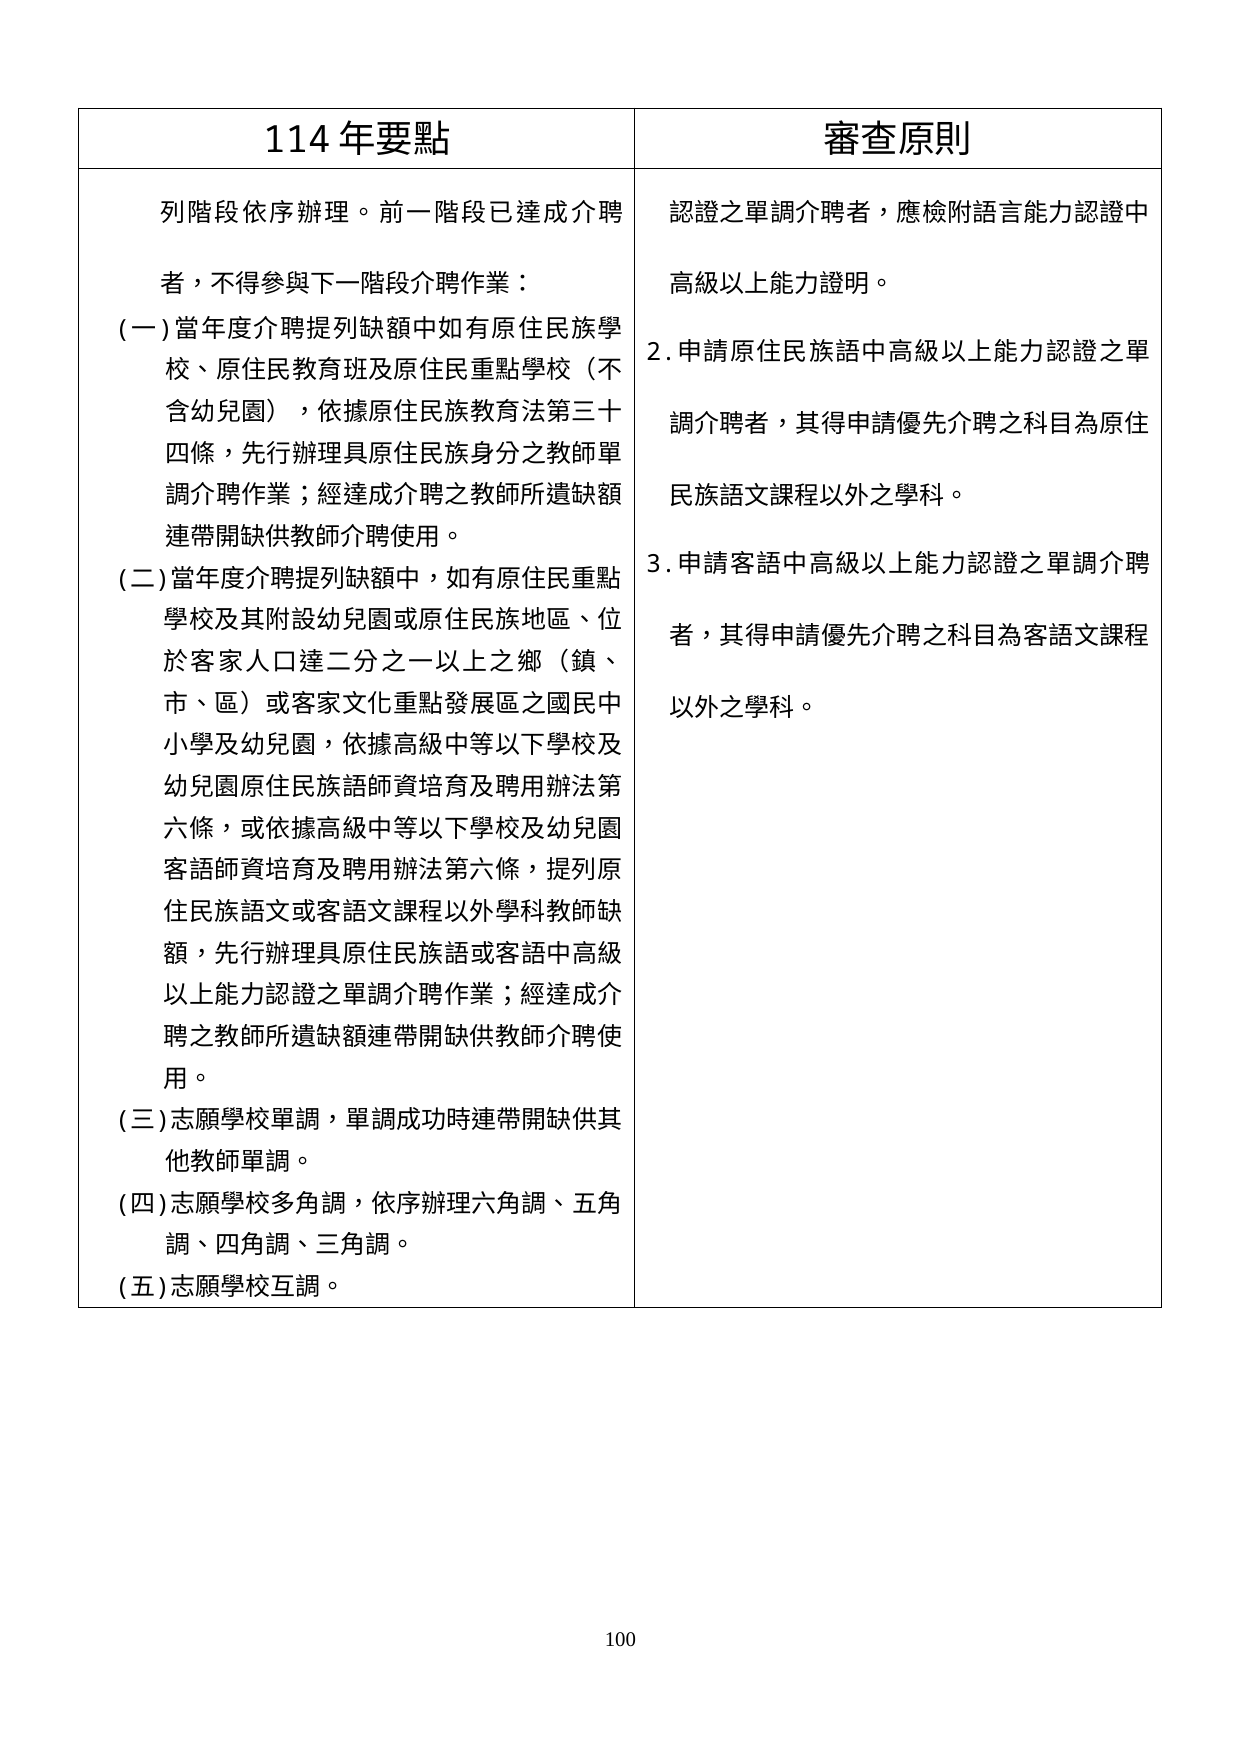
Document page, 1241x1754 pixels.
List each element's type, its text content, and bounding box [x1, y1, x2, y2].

table_header 審查原則 [635, 109, 1161, 167]
table_cell 認證之單調介聘者，應檢附語言能力認證中高級以上能力證明。 2.申請原住民族語中高級以上能力認證之單調介聘者，其得申請優先介聘之科目為原住民族語文課程以外之學科。 3.申請客語中高級以上能力認證之單調介聘者，其得申請優先介聘之科目為客語文課程以外之學科。 [635, 169, 1161, 1307]
table_cell 列階段依序辦理。前一階段已達成介聘者，不得參與下一階段介聘作業： (一)當年度介聘提列缺額中如有原住民族學校、原住民教育班及原住民重點學校（不含幼兒園），依據原住民族教育法第三十四條，先行辦理具原住民族身分之教師單調介聘作業；經達成介聘之教師所遺缺額連帶開缺供教師介聘使用。 (二)當年度介聘提列缺額中，如有原住民重點學校及其附設幼兒園或原住民族地區、位於客家人口達二分之一以上之鄉（鎮、市、區）或客家文化重點發展區之國民中小學及幼兒園，依據高級中等以下學校及幼兒園原住民族語師資培育及聘用辦法第六條，或依據高級中等以下學校及幼兒園客語師資培育及聘用辦法第六條，提列原住民族語文或客語文課程以外學科教師缺額，先行辦理具原住民族語或客語中高級以上能力認證之單調介聘作業；經達成介聘之教師所遺缺額連帶開缺供教師介聘使用。 (三)志願學校單調，單調成功時連帶開缺供其他教師單調。 (四)志願學校多角調，依序辦理六角調、五角調、四角調、三角調。 (五)志願學校互調。 [79, 169, 634, 1307]
table_header 114年要點 [79, 109, 634, 167]
